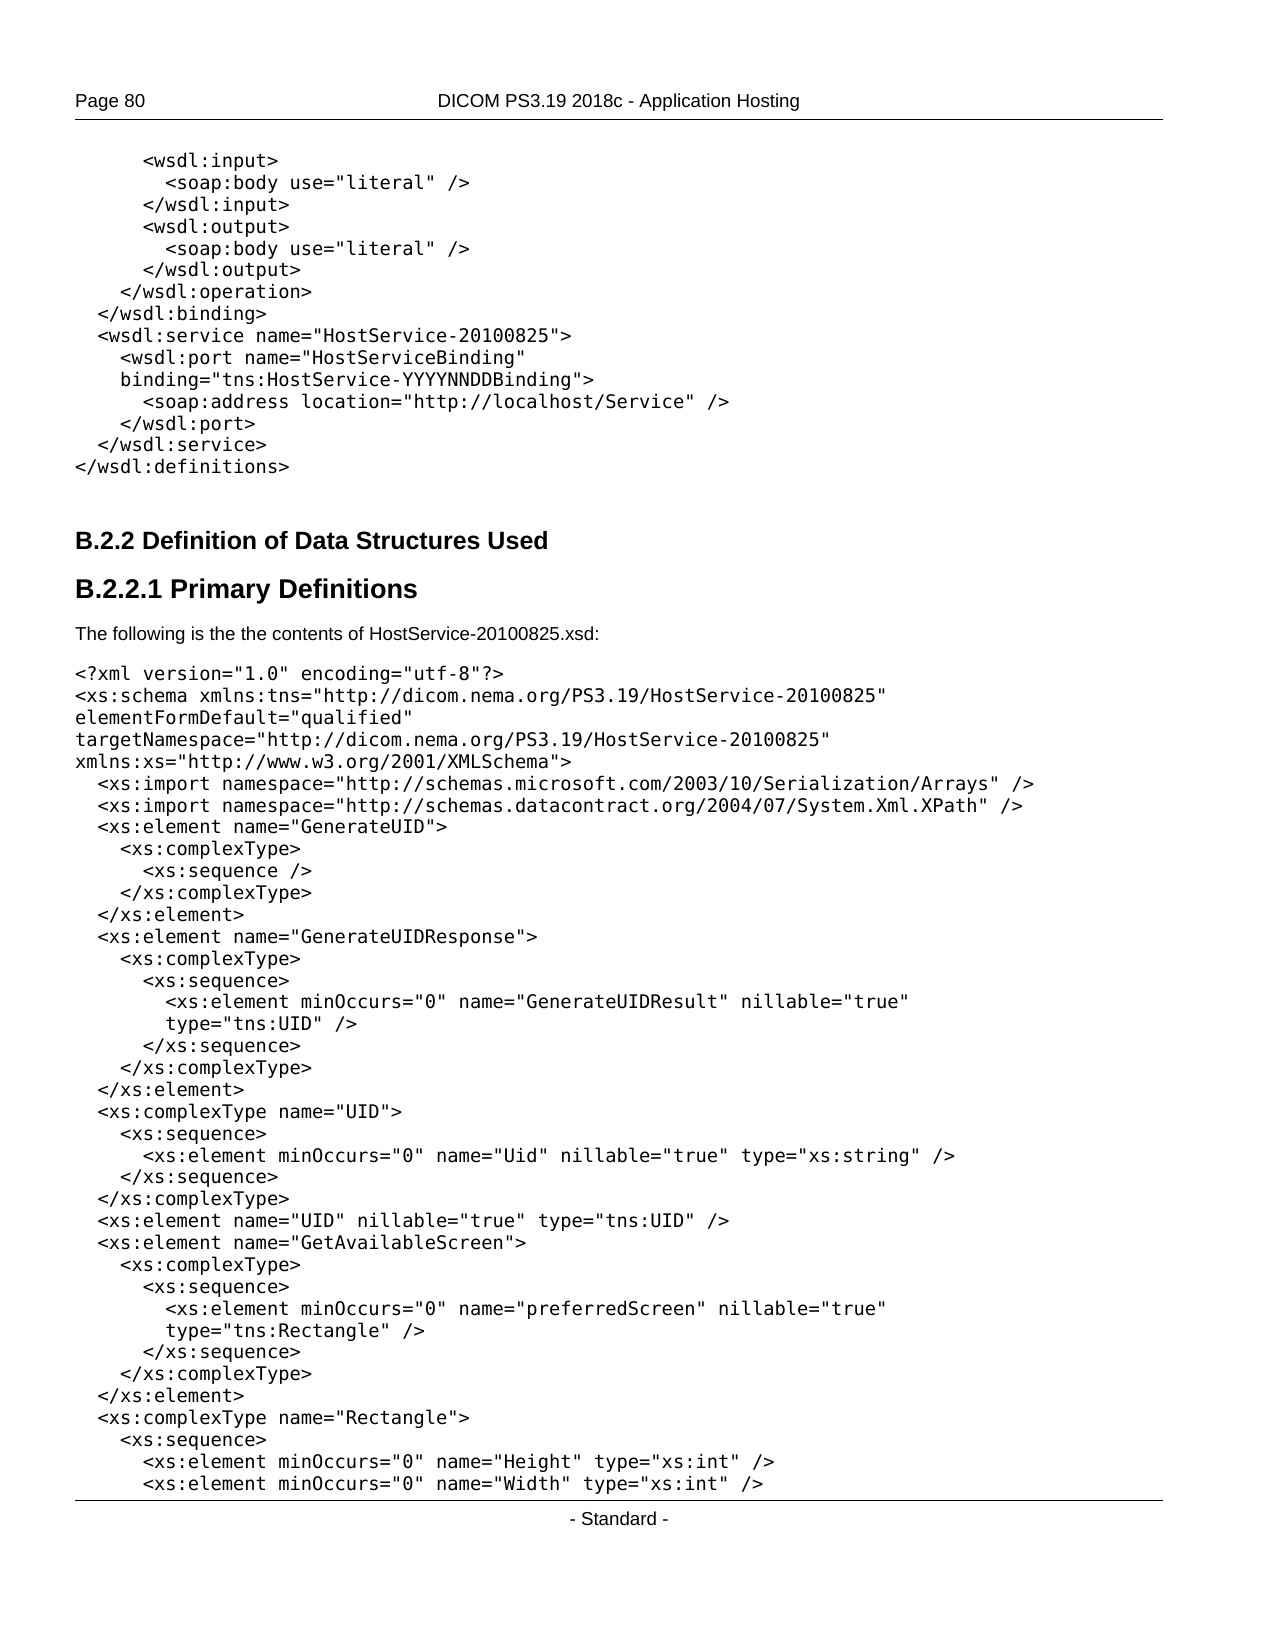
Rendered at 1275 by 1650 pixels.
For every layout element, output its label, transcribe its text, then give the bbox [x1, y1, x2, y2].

text B.2.2.1 Primary Definitions [75, 573, 1162, 604]
text <wsdl:input> <soap:body use="literal" /> </wsdl:input> <wsdl:output> <soap:body use="literal" /> </wsdl:output> </wsdl:operation> </wsdl:binding> <wsdl:service name="HostService-20100825"> <wsdl:port name="HostServiceBinding" binding="tns:HostService-YYYYNNDDBinding"> <soap:address location="http://localhost/Service" /> </wsdl:port> </wsdl:service> </wsdl:definitions> [75, 150, 1162, 507]
text <?xml version="1.0" encoding="utf-8"?> <xs:schema xmlns:tns="http://dicom.nema.org/PS3.19/HostService-20100825" elementFormDefault="qualified" targetNamespace="http://dicom.nema.org/PS3.19/HostService-20100825" xmlns:xs="http://www.w3.org/2001/XMLSchema"> <xs:import namespace="http://schemas.microsoft.com/2003/10/Serialization/Arrays" /> <xs:import namespace="http://schemas.datacontract.org/2004/07/System.Xml.XPath" /> <xs:element name="GenerateUID"> <xs:complexType> <xs:sequence /> </xs:complexType> </xs:element> <xs:element name="GenerateUIDResponse"> <xs:complexType> <xs:sequence> <xs:element minOccurs="0" name="GenerateUIDResult" nillable="true" type="tns:UID" /> </xs:sequence> </xs:complexType> </xs:element> <xs:complexType name="UID"> <xs:sequence> <xs:element minOccurs="0" name="Uid" nillable="true" type="xs:string" /> </xs:sequence> </xs:complexType> <xs:element name="UID" nillable="true" type="tns:UID" /> <xs:element name="GetAvailableScreen"> <xs:complexType> <xs:sequence> <xs:element minOccurs="0" name="preferredScreen" nillable="true" type="tns:Rectangle" /> </xs:sequence> </xs:complexType> </xs:element> <xs:complexType name="Rectangle"> <xs:sequence> <xs:element minOccurs="0" name="Height" type="xs:int" /> <xs:element minOccurs="0" name="Width" type="xs:int" /> [75, 663, 1162, 1495]
text B.2.2 Definition of Data Structures Used [75, 526, 1162, 554]
text The following is the the contents of HostService-20100825.xsd: [75, 623, 1162, 645]
